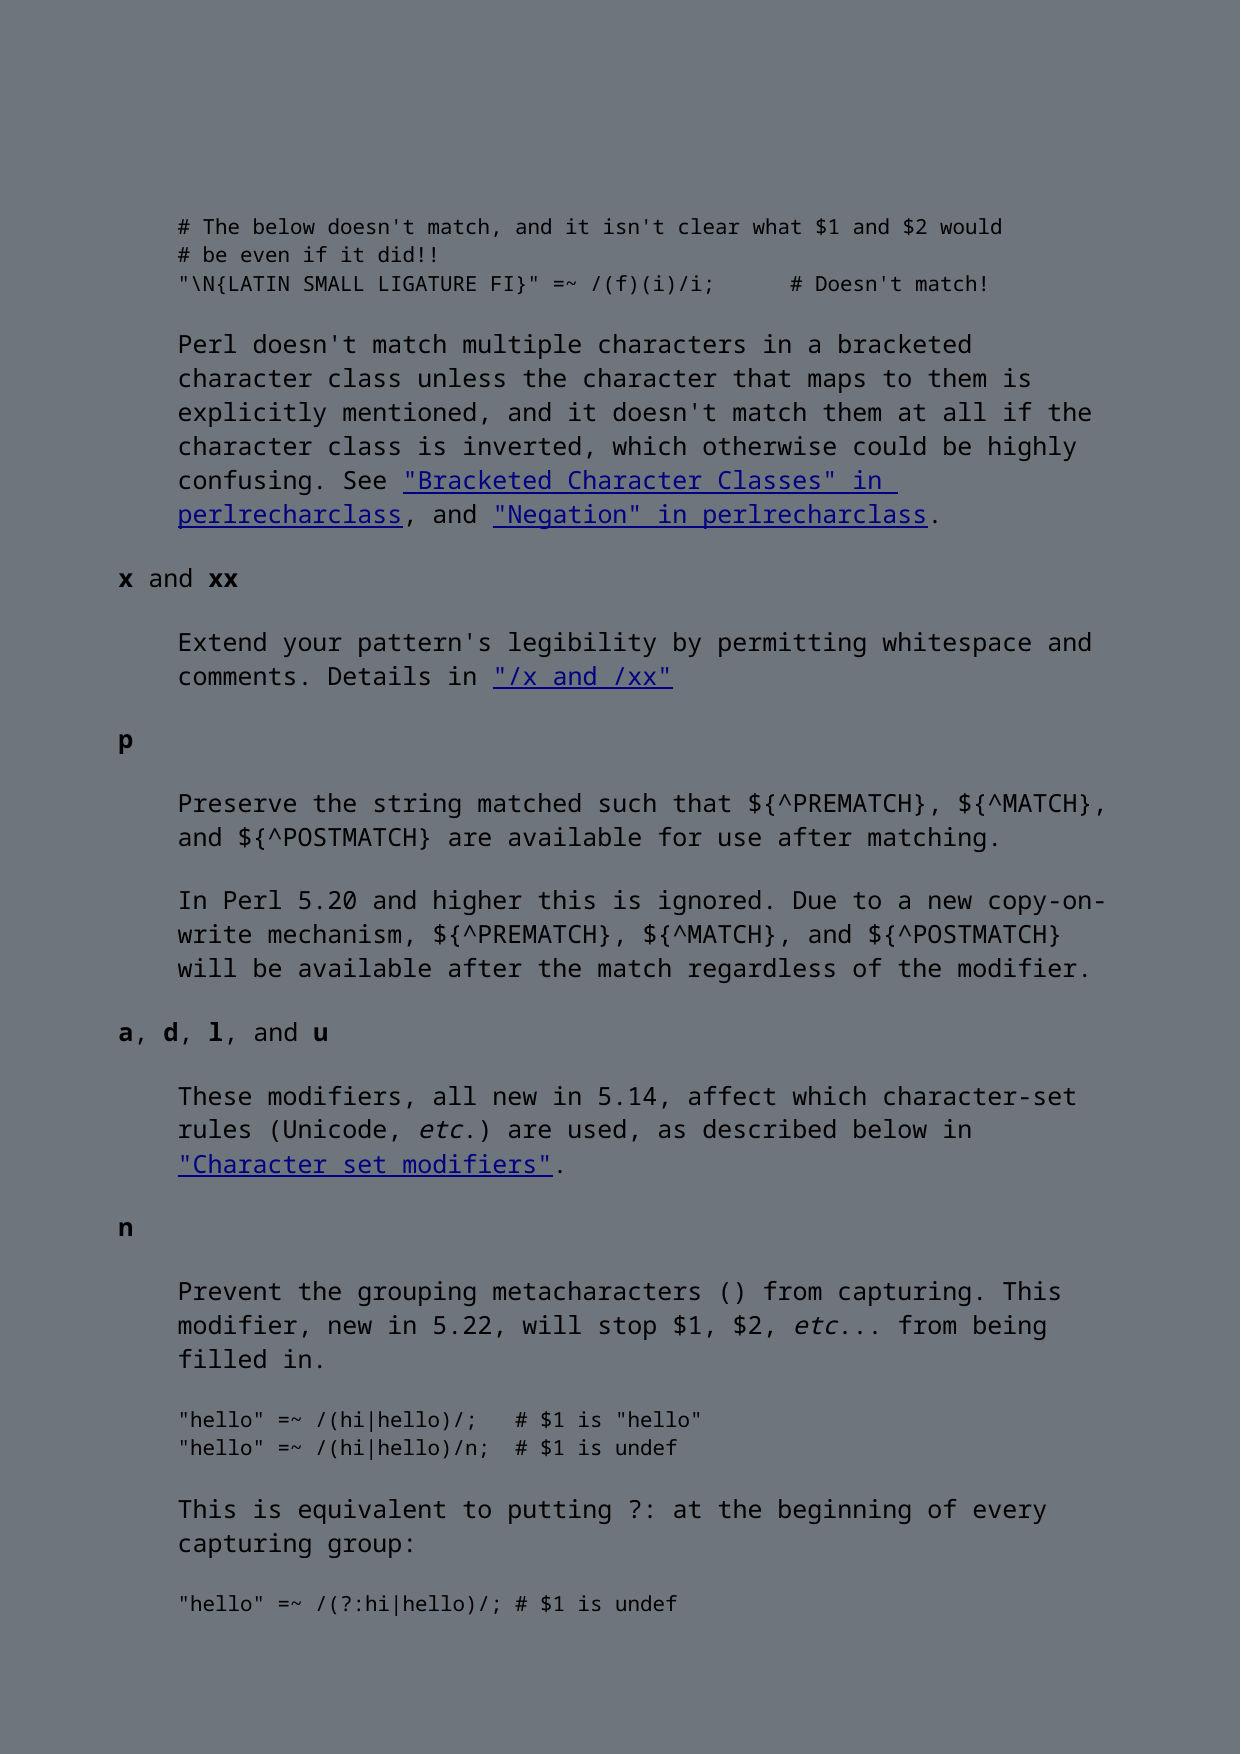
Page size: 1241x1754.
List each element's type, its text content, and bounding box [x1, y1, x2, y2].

list In Perl 5.20 and higher this is ignored. Due to a new copy-on-write mechanism, ${^PREMATCH}, ${^MATCH}, and ${^POSTMATCH} will be available after the match regardless of the modifier. [177, 883, 1122, 985]
text # be even if it did!! [177, 240, 1122, 269]
subtitle p [118, 722, 1122, 756]
text "hello" =~ /(hi|hello)/n; # $1 is undef [177, 1433, 1122, 1462]
list Preserve the string matched such that ${^PREMATCH}, ${^MATCH}, and ${^POSTMATCH} are available for use after matching. [177, 785, 1122, 853]
text "hello" =~ /(?:hi|hello)/; # $1 is undef [177, 1589, 1122, 1617]
list Extend your pattern's legibility by permitting whitespace and comments. Details in "/x and /xx" [177, 624, 1122, 692]
subtitle x and xx [118, 561, 1122, 595]
list This is equivalent to putting ?: at the beginning of every capturing group: [177, 1491, 1122, 1559]
subtitle a, d, l, and u [118, 1014, 1122, 1049]
list Perl doesn't match multiple characters in a bracketed character class unless the character that maps to them is explicitly mentioned, and it doesn't match them at all if the character class is inverted, which otherwise could be highly confusing. See "Bracketed Character Classes" in perlrecharclass, and "Negation" in perlrecharclass. [177, 327, 1122, 531]
subtitle n [118, 1210, 1122, 1244]
text "\N{LATIN SMALL LIGATURE FI}" =~ /(f)(i)/i; # Doesn't match! [177, 269, 1122, 297]
list These modifiers, all new in 5.14, affect which character-set rules (Unicode, etc.) are used, as described below in "Character set modifiers". [177, 1078, 1122, 1180]
text "hello" =~ /(hi|hello)/; # $1 is "hello" [177, 1405, 1122, 1433]
text # The below doesn't match, and it isn't clear what $1 and $2 would [177, 212, 1122, 240]
list Prevent the grouping metacharacters () from capturing. This modifier, new in 5.22, will stop $1, $2, etc... from being filled in. [177, 1273, 1122, 1376]
